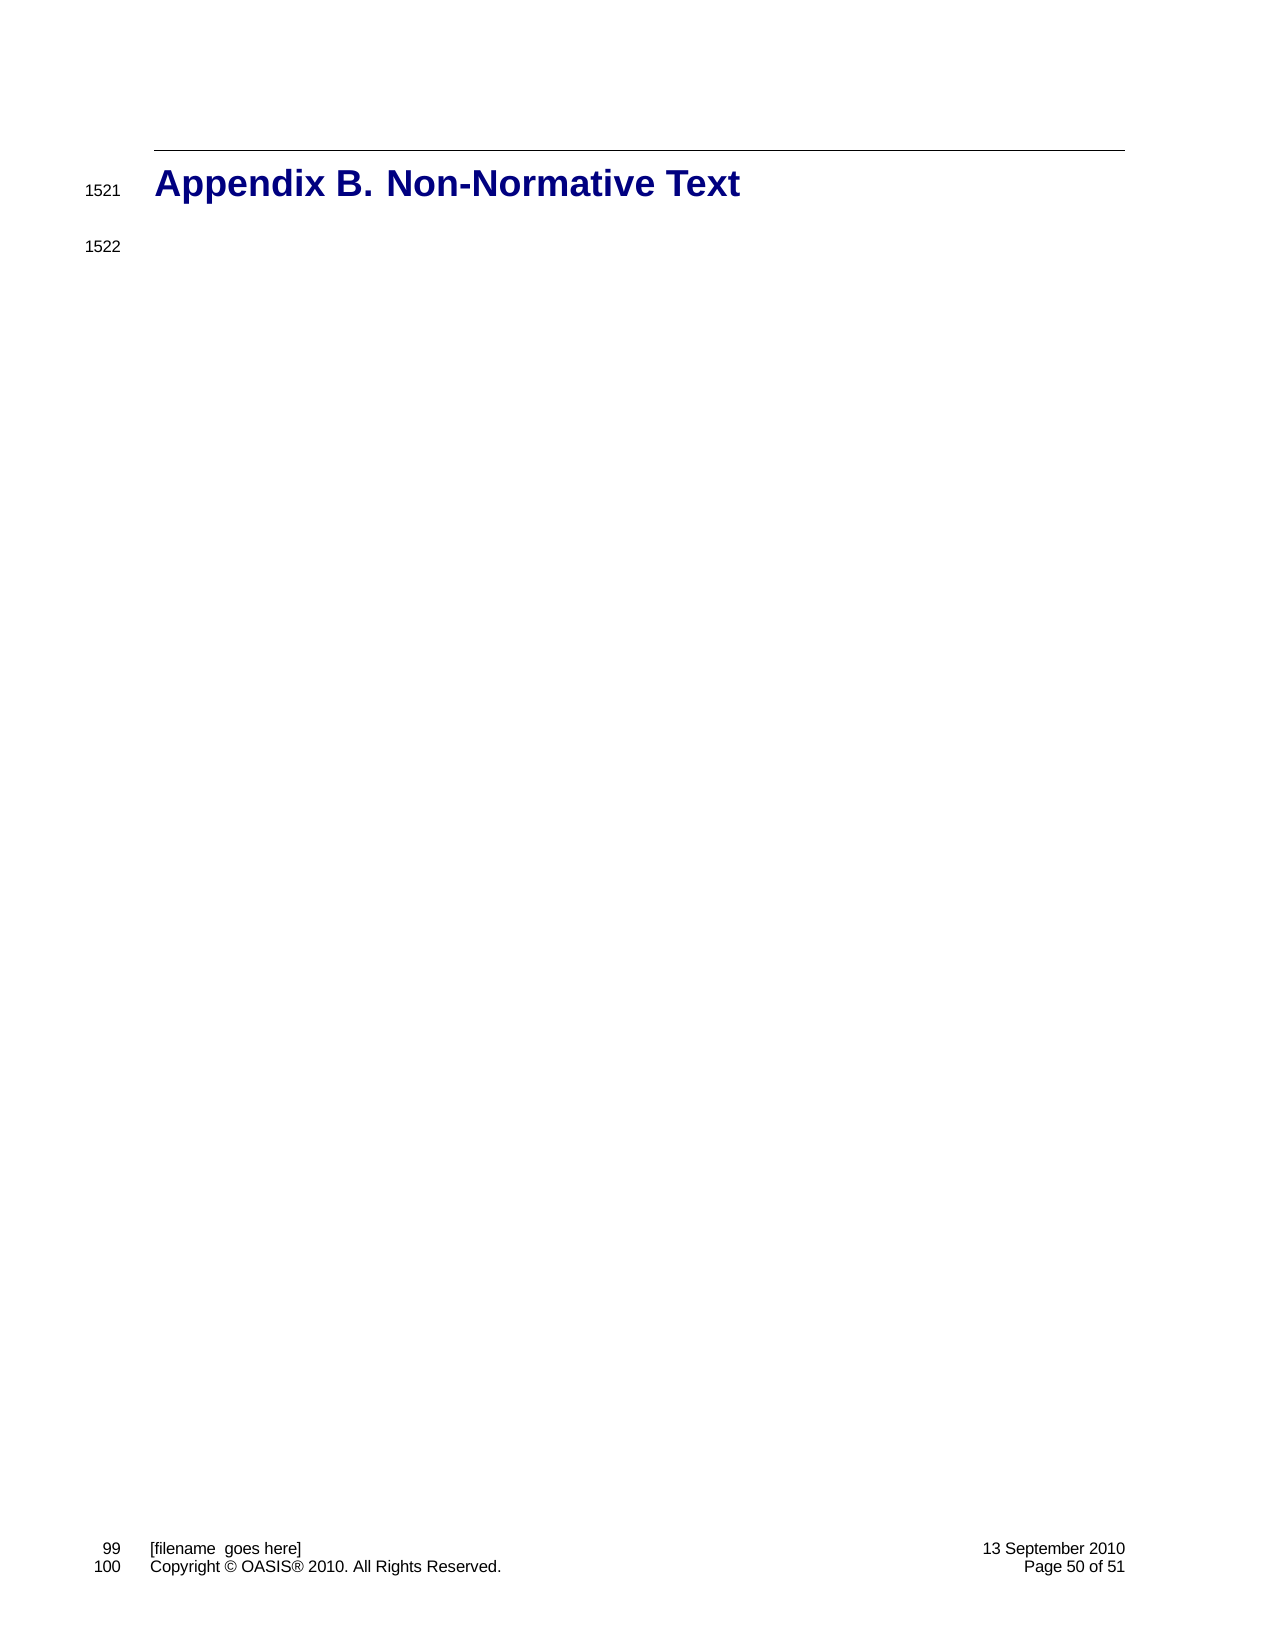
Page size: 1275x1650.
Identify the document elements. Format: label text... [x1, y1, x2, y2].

subtitle Non-Normative Text [154, 151, 1125, 204]
